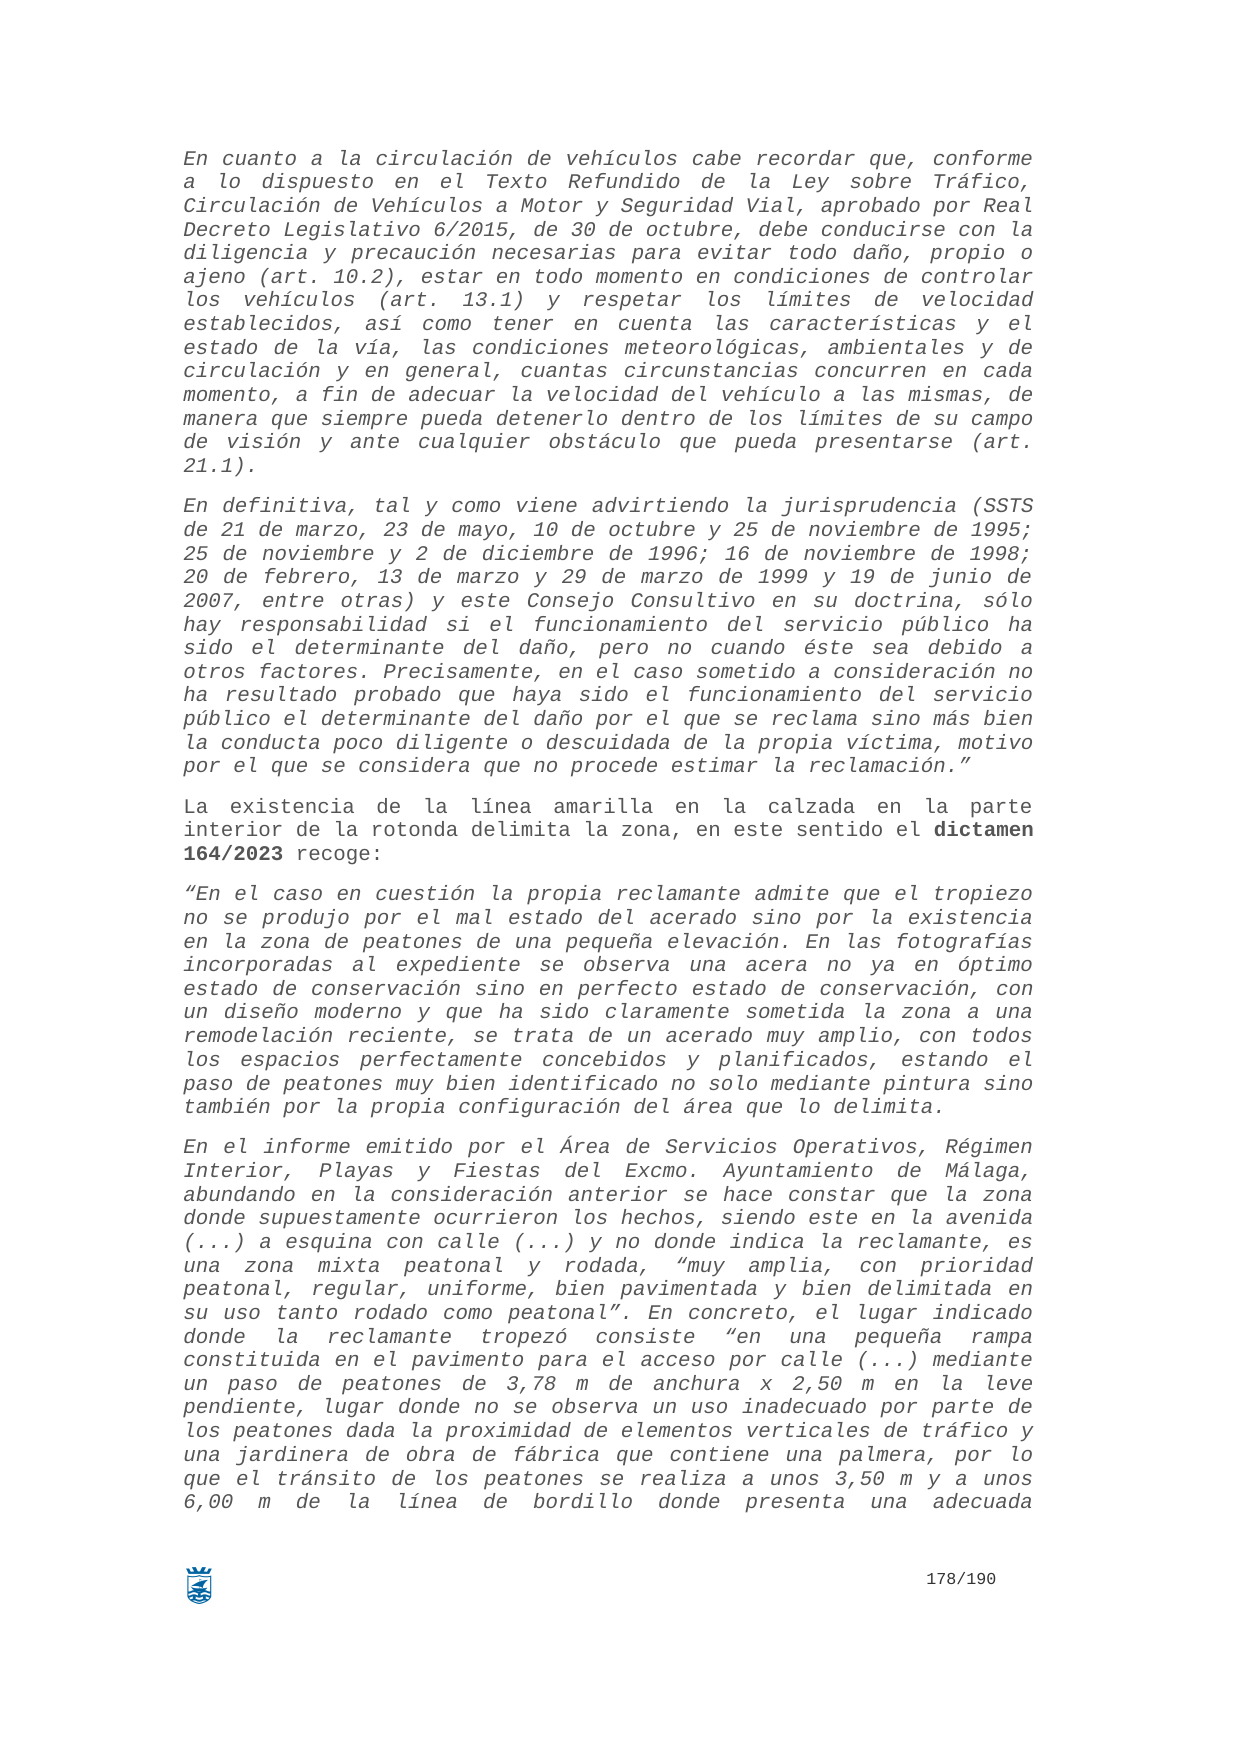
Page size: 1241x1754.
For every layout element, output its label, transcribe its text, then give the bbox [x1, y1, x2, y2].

text En cuanto a la circulación de vehículos cabe recordar que, conforme a lo dispuesto en el Texto Refundido de la Ley sobre Tráfico, Circulación de Vehículos a Motor y Seguridad Vial, aprobado por Real Decreto Legislativo 6/2015, de 30 de octubre, debe conducirse con la diligencia y precaución necesarias para evitar todo daño, propio o ajeno (art. 10.2), estar en todo momento en condiciones de controlar los vehículos (art. 13.1) y respetar los límites de velocidad establecidos, así como tener en cuenta las características y el estado de la vía, las condiciones meteorológicas, ambientales y de circulación y en general, cuantas circunstancias concurren en cada momento, a fin de adecuar la velocidad del vehículo a las mismas, de manera que siempre pueda detenerlo dentro de los límites de su campo de visión y ante cualquier obstáculo que pueda presentarse (art. 21.1). [183, 148, 1033, 479]
text “En el caso en cuestión la propia reclamante admite que el tropiezo no se produjo por el mal estado del acerado sino por la existencia en la zona de peatones de una pequeña elevación. En las fotografías incorporadas al expediente se observa una acera no ya en óptimo estado de conservación sino en perfecto estado de conservación, con un diseño moderno y que ha sido claramente sometida la zona a una remodelación reciente, se trata de un acerado muy amplio, con todos los espacios perfectamente concebidos y planificados, estando el paso de peatones muy bien identificado no solo mediante pintura sino también por la propia configuración del área que lo delimita. [183, 883, 1033, 1120]
text En el informe emitido por el Área de Servicios Operativos, Régimen Interior, Playas y Fiestas del Excmo. Ayuntamiento de Málaga, abundando en la consideración anterior se hace constar que la zona donde supuestamente ocurrieron los hechos, siendo este en la avenida (...) a esquina con calle (...) y no donde indica la reclamante, es una zona mixta peatonal y rodada, “muy amplia, con prioridad peatonal, regular, uniforme, bien pavimentada y bien delimitada en su uso tanto rodado como peatonal”. En concreto, el lugar indicado donde la reclamante tropezó consiste “en una pequeña rampa constituida en el pavimento para el acceso por calle (...) mediante un paso de peatones de 3,78 m de anchura x 2,50 m en la leve pendiente, lugar donde no se observa un uso inadecuado por parte de los peatones dada la proximidad de elementos verticales de tráfico y una jardinera de obra de fábrica que contiene una palmera, por lo que el tránsito de los peatones se realiza a unos 3,50 m y a unos 6,00 m de la línea de bordillo donde presenta una adecuada [183, 1136, 1033, 1515]
picture [183, 1562, 214, 1607]
text En definitiva, tal y como viene advirtiendo la jurisprudencia (SSTS de 21 de marzo, 23 de mayo, 10 de octubre y 25 de noviembre de 1995; 25 de noviembre y 2 de diciembre de 1996; 16 de noviembre de 1998; 20 de febrero, 13 de marzo y 29 de marzo de 1999 y 19 de junio de 2007, entre otras) y este Consejo Consultivo en su doctrina, sólo hay responsabilidad si el funcionamiento del servicio público ha sido el determinante del daño, pero no cuando éste sea debido a otros factores. Precisamente, en el caso sometido a consideración no ha resultado probado que haya sido el funcionamiento del servicio público el determinante del daño por el que se reclama sino más bien la conducta poco diligente o descuidada de la propia víctima, motivo por el que se considera que no procede estimar la reclamación.” [183, 495, 1033, 779]
text La existencia de la línea amarilla en la calzada en la parte interior de la rotonda delimita la zona, en este sentido el dictamen 164/2023 recoge: [183, 796, 1033, 867]
